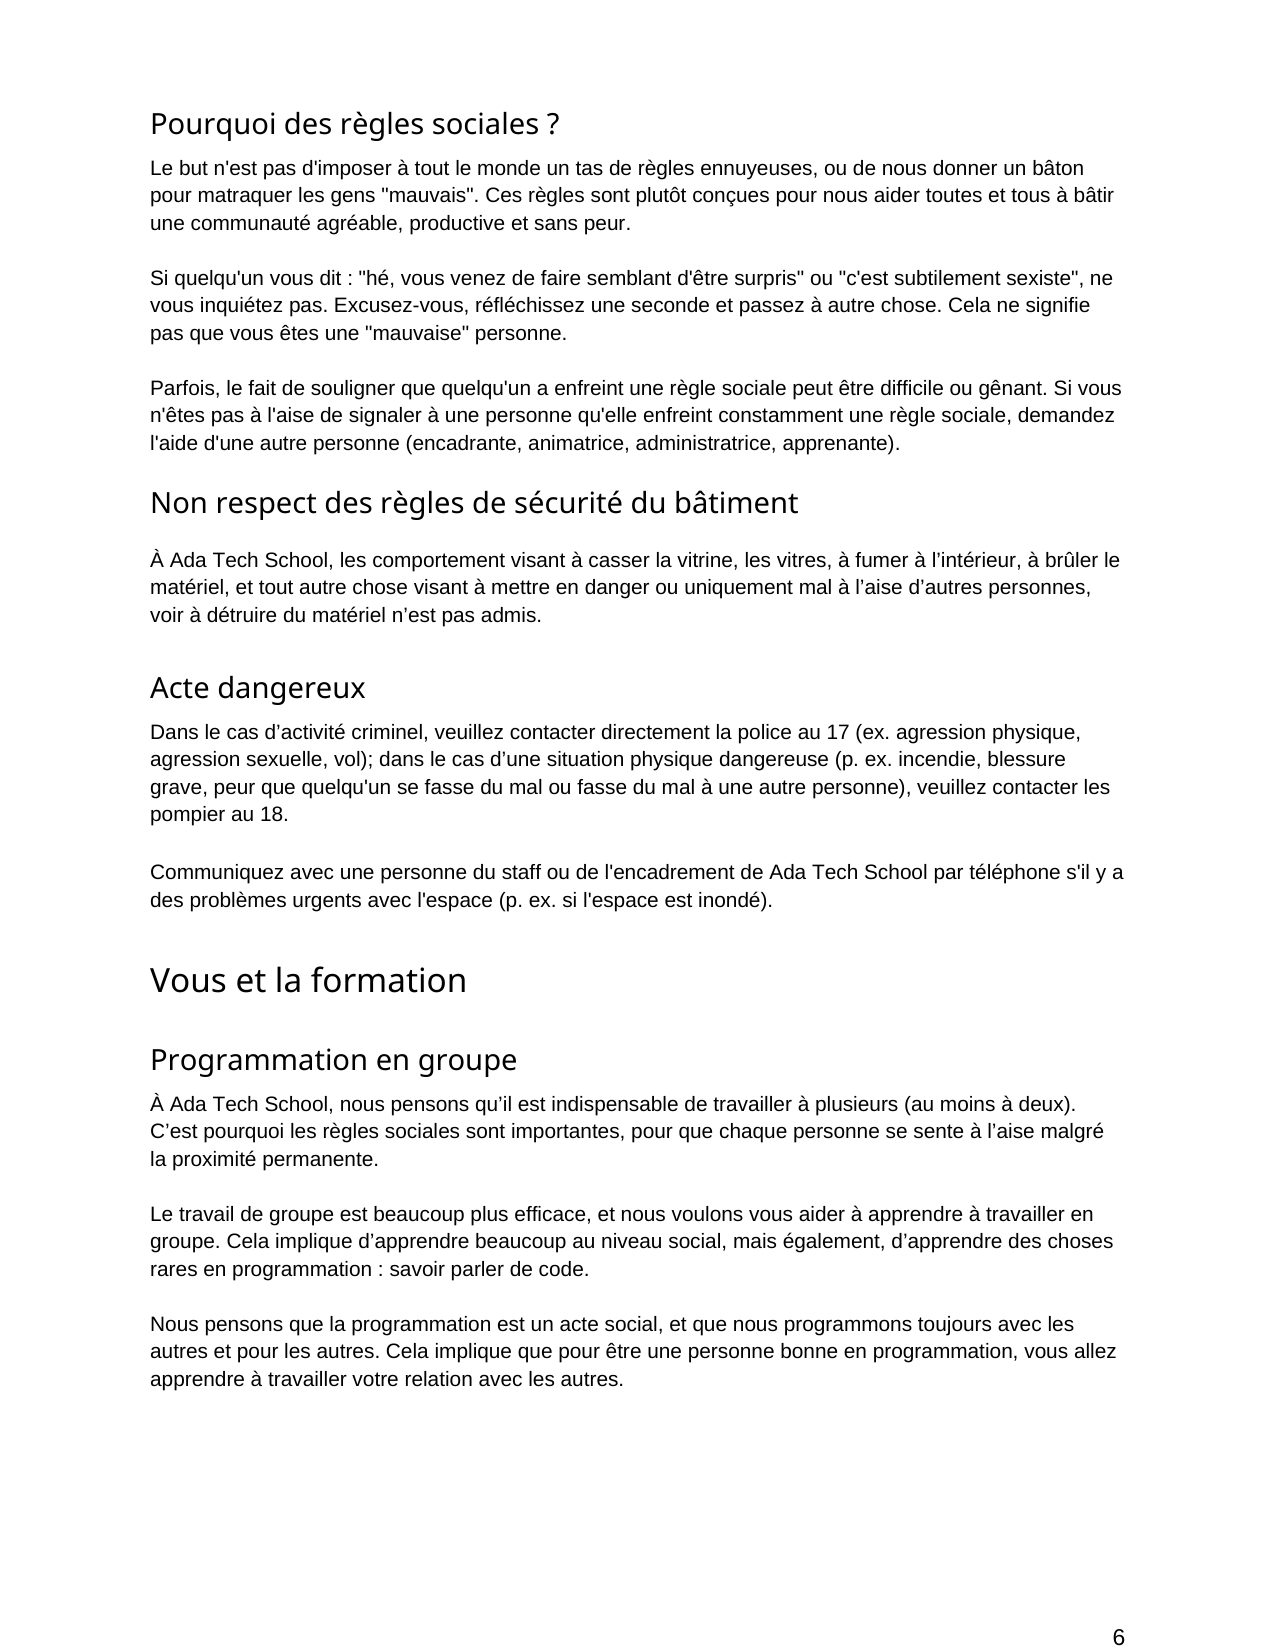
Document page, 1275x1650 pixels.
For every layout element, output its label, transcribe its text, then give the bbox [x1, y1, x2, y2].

subtitle Pourquoi des règles sociales ? [150, 103, 1125, 143]
text À Ada Tech School, les comportement visant à casser la vitrine, les vitres, à fumer à l’intérieur, à brûler le matériel, et tout autre chose visant à mettre en danger ou uniquement mal à l’aise d’autres personnes, voir à détruire du matériel n’est pas admis. [150, 547, 1125, 626]
subtitle Vous et la formation [150, 957, 1125, 1002]
text Nous pensons que la programmation est un acte social, et que nous programmons toujours avec les autres et pour les autres. Cela implique que pour être une personne bonne en programmation, vous allez apprendre à travailler votre relation avec les autres. [150, 1312, 1125, 1391]
text À Ada Tech School, nous pensons qu’il est indispensable de travailler à plusieurs (au moins à deux). C’est pourquoi les règles sociales sont importantes, pour que chaque personne se sente à l’aise malgré la proximité permanente. [150, 1092, 1125, 1171]
text Parfois, le fait de souligner que quelqu'un a enfreint une règle sociale peut être difficile ou gênant. Si vous n'êtes pas à l'aise de signaler à une personne qu'elle enfreint constamment une règle sociale, demandez l'aide d'une autre personne (encadrante, animatrice, administratrice, apprenante). [150, 375, 1125, 454]
subtitle Non respect des règles de sécurité du bâtiment [150, 483, 1125, 522]
text Communiquez avec une personne du staff ou de l'encadrement de Ada Tech School par téléphone s'il y a des problèmes urgents avec l'espace (p. ex. si l'espace est inondé). [150, 860, 1125, 911]
subtitle Acte dangereux [150, 667, 1125, 707]
text Le but n'est pas d'imposer à tout le monde un tas de règles ennuyeuses, ou de nous donner un bâton pour matraquer les gens "mauvais". Ces règles sont plutôt conçues pour nous aider toutes et tous à bâtir une communauté agréable, productive et sans peur. [150, 155, 1125, 234]
text Le travail de groupe est beaucoup plus efficace, et nous voulons vous aider à apprendre à travailler en groupe. Cela implique d’apprendre beaucoup au niveau social, mais également, d’apprendre des choses rares en programmation : savoir parler de code. [150, 1202, 1125, 1281]
text Si quelqu'un vous dit : "hé, vous venez de faire semblant d'être surpris" ou "c'est subtilement sexiste", ne vous inquiétez pas. Excusez-vous, réfléchissez une seconde et passez à autre chose. Cela ne signifie pas que vous êtes une "mauvaise" personne. [150, 265, 1125, 344]
subtitle Programmation en groupe [150, 1039, 1125, 1079]
text Dans le cas d’activité criminel, veuillez contacter directement la police au 17 (ex. agression physique, agression sexuelle, vol); dans le cas d’une situation physique dangereuse (p. ex. incendie, blessure grave, peur que quelqu'un se fasse du mal ou fasse du mal à une autre personne), veuillez contacter les pompier au 18. [150, 720, 1125, 826]
